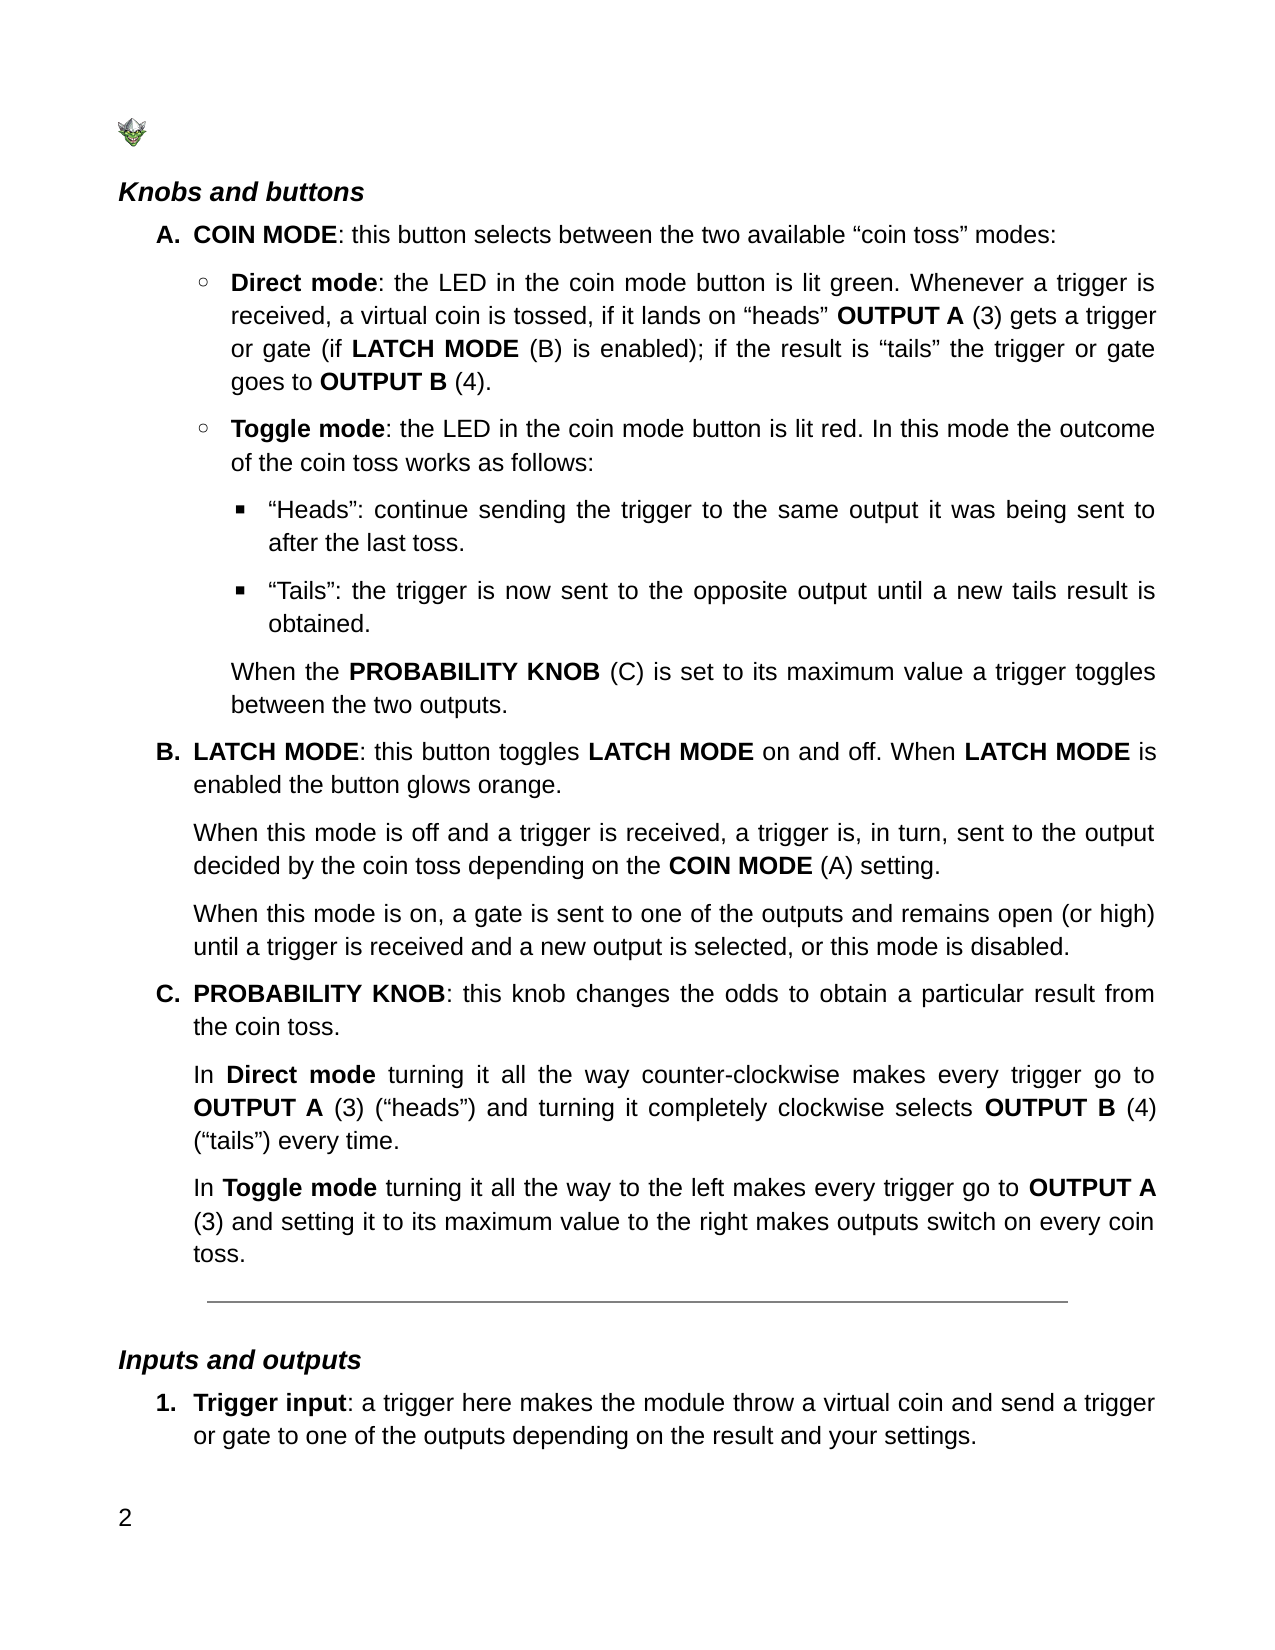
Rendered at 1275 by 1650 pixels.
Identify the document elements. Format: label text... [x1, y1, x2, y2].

list Direct mode: the LED in the coin mode button is lit green. Whenever a trigger is received, a virtual coin is tossed, if it lands on “heads” OUTPUT A (3) gets a trigger or gate (if LATCH MODE (B) is enabled); if the result is “tails” the trigger or gate goes to OUTPUT B (4). [193, 268, 1157, 396]
list Toggle mode: the LED in the coin mode button is lit red. In this mode the outcome of the coin toss works as follows: [193, 414, 1157, 476]
list “Heads”: continue sending the trigger to the same output it was being sent to after the last toss. [231, 495, 1157, 557]
list In Toggle mode turning it all the way to the left makes every trigger go to OUTPUT A (3) and setting it to its maximum value to the right makes outputs switch on every coin toss. [156, 1173, 1157, 1268]
list “Tails”: the trigger is now sent to the opposite output until a new tails result is obtained. [231, 576, 1157, 638]
list COIN MODE: this button selects between the two available “coin toss” modes: [156, 220, 1157, 249]
list PROBABILITY KNOB: this knob changes the odds to obtain a particular result from the coin toss. [156, 979, 1157, 1041]
list When this mode is off and a trigger is received, a trigger is, in turn, sent to the output decided by the coin toss depending on the COIN MODE (A) setting. [156, 818, 1157, 880]
list When this mode is on, a gate is sent to one of the outputs and remains open (or high) until a trigger is received and a new output is selected, or this mode is disabled. [156, 898, 1157, 960]
subtitle Inputs and outputs [118, 1344, 1157, 1375]
list In Direct mode turning it all the way counter-clockwise makes every trigger go to OUTPUT A (3) (“heads”) and turning it completely clockwise selects OUTPUT B (4) (“tails”) every time. [156, 1060, 1157, 1154]
list LATCH MODE: this button toggles LATCH MODE on and off. When LATCH MODE is enabled the button glows orange. [156, 737, 1157, 799]
list When the PROBABILITY KNOB (C) is set to its maximum value a trigger toggles between the two outputs. [193, 657, 1157, 718]
subtitle Knobs and buttons [118, 176, 1157, 208]
list Trigger input: a trigger here makes the module throw a virtual coin and send a trigger or gate to one of the outputs depending on the result and your settings. [156, 1388, 1157, 1449]
